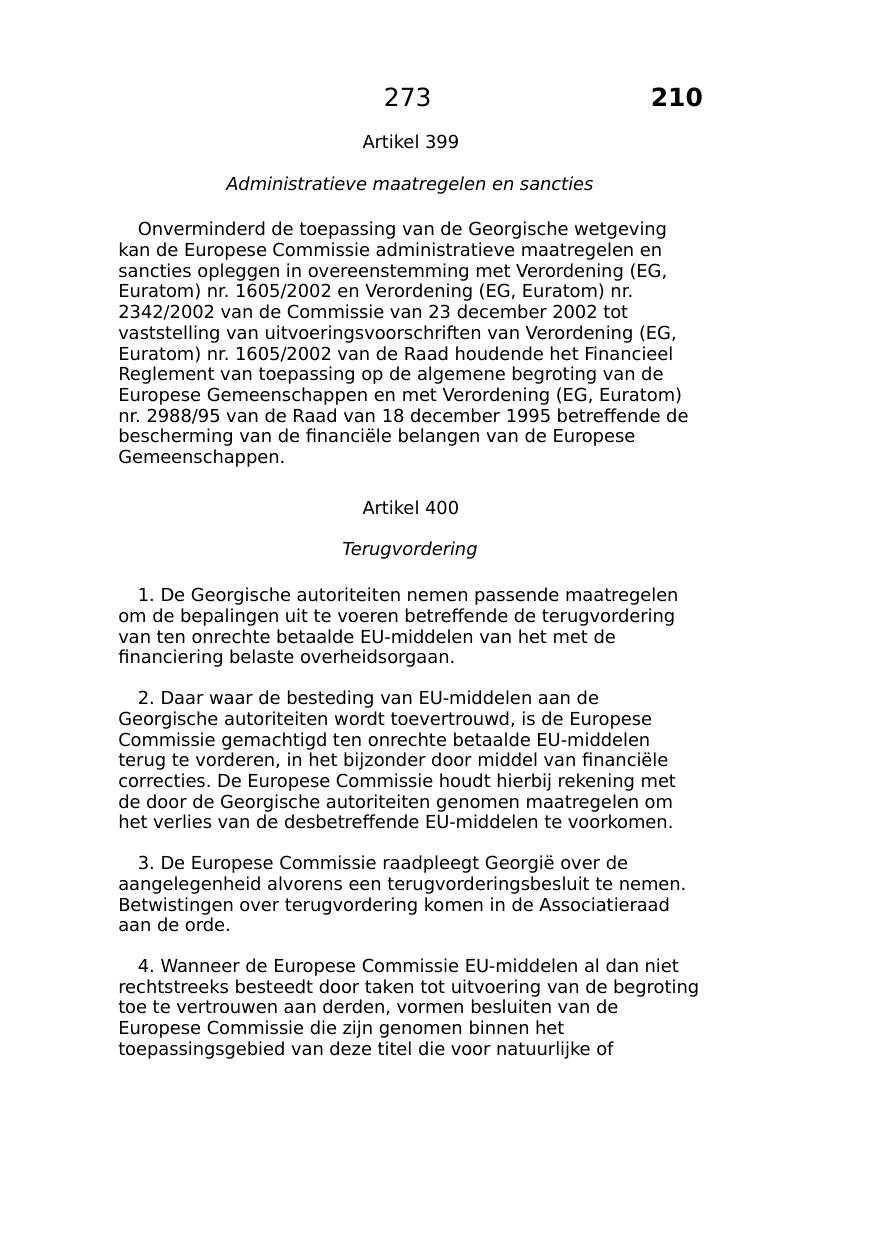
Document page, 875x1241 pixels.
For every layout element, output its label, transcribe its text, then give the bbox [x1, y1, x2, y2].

subtitle Artikel 400 Terugvordering [118, 498, 703, 560]
text 4. Wanneer de Europese Commissie EU-middelen al dan niet rechtstreeks besteedt door taken tot uitvoering van de begroting toe te vertrouwen aan derden, vormen besluiten van de Europese Commissie die zijn genomen binnen het toepassingsgebied van deze titel die voor natuurlijke of [118, 956, 703, 1059]
text Onverminderd de toepassing van de Georgische wetgeving kan de Europese Commissie administratieve maatregelen en sancties opleggen in overeenstemming met Verordening (EG, Euratom) nr. 1605/2002 en Verordening (EG, Euratom) nr. 2342/2002 van de Commissie van 23 december 2002 tot vaststelling van uitvoeringsvoorschriften van Verordening (EG, Euratom) nr. 1605/2002 van de Raad houdende het Financieel Reglement van toepassing op de algemene begroting van de Europese Gemeenschappen en met Verordening (EG, Euratom) nr. 2988/95 van de Raad van 18 december 1995 betreffende de bescherming van de financiële belangen van de Europese Gemeenschappen. [118, 219, 703, 468]
text 2. Daar waar de besteding van EU-middelen aan de Georgische autoriteiten wordt toevertrouwd, is de Europese Commissie gemachtigd ten onrechte betaalde EU-middelen terug te vorderen, in het bijzonder door middel van financiële correcties. De Europese Commissie houdt hierbij rekening met de door de Georgische autoriteiten genomen maatregelen om het verlies van de desbetreffende EU-middelen te voorkomen. [118, 688, 703, 833]
text 3. De Europese Commissie raadpleegt Georgië over de aangelegenheid alvorens een terugvorderingsbesluit te nemen. Betwistingen over terugvordering komen in de Associatieraad aan de orde. [118, 853, 703, 936]
text 1. De Georgische autoriteiten nemen passende maatregelen om de bepalingen uit te voeren betreffende de terugvordering van ten onrechte betaalde EU-middelen van het met de financiering belaste overheidsorgaan. [118, 585, 703, 668]
subtitle Artikel 399 Administratieve maatregelen en sancties [118, 132, 703, 194]
